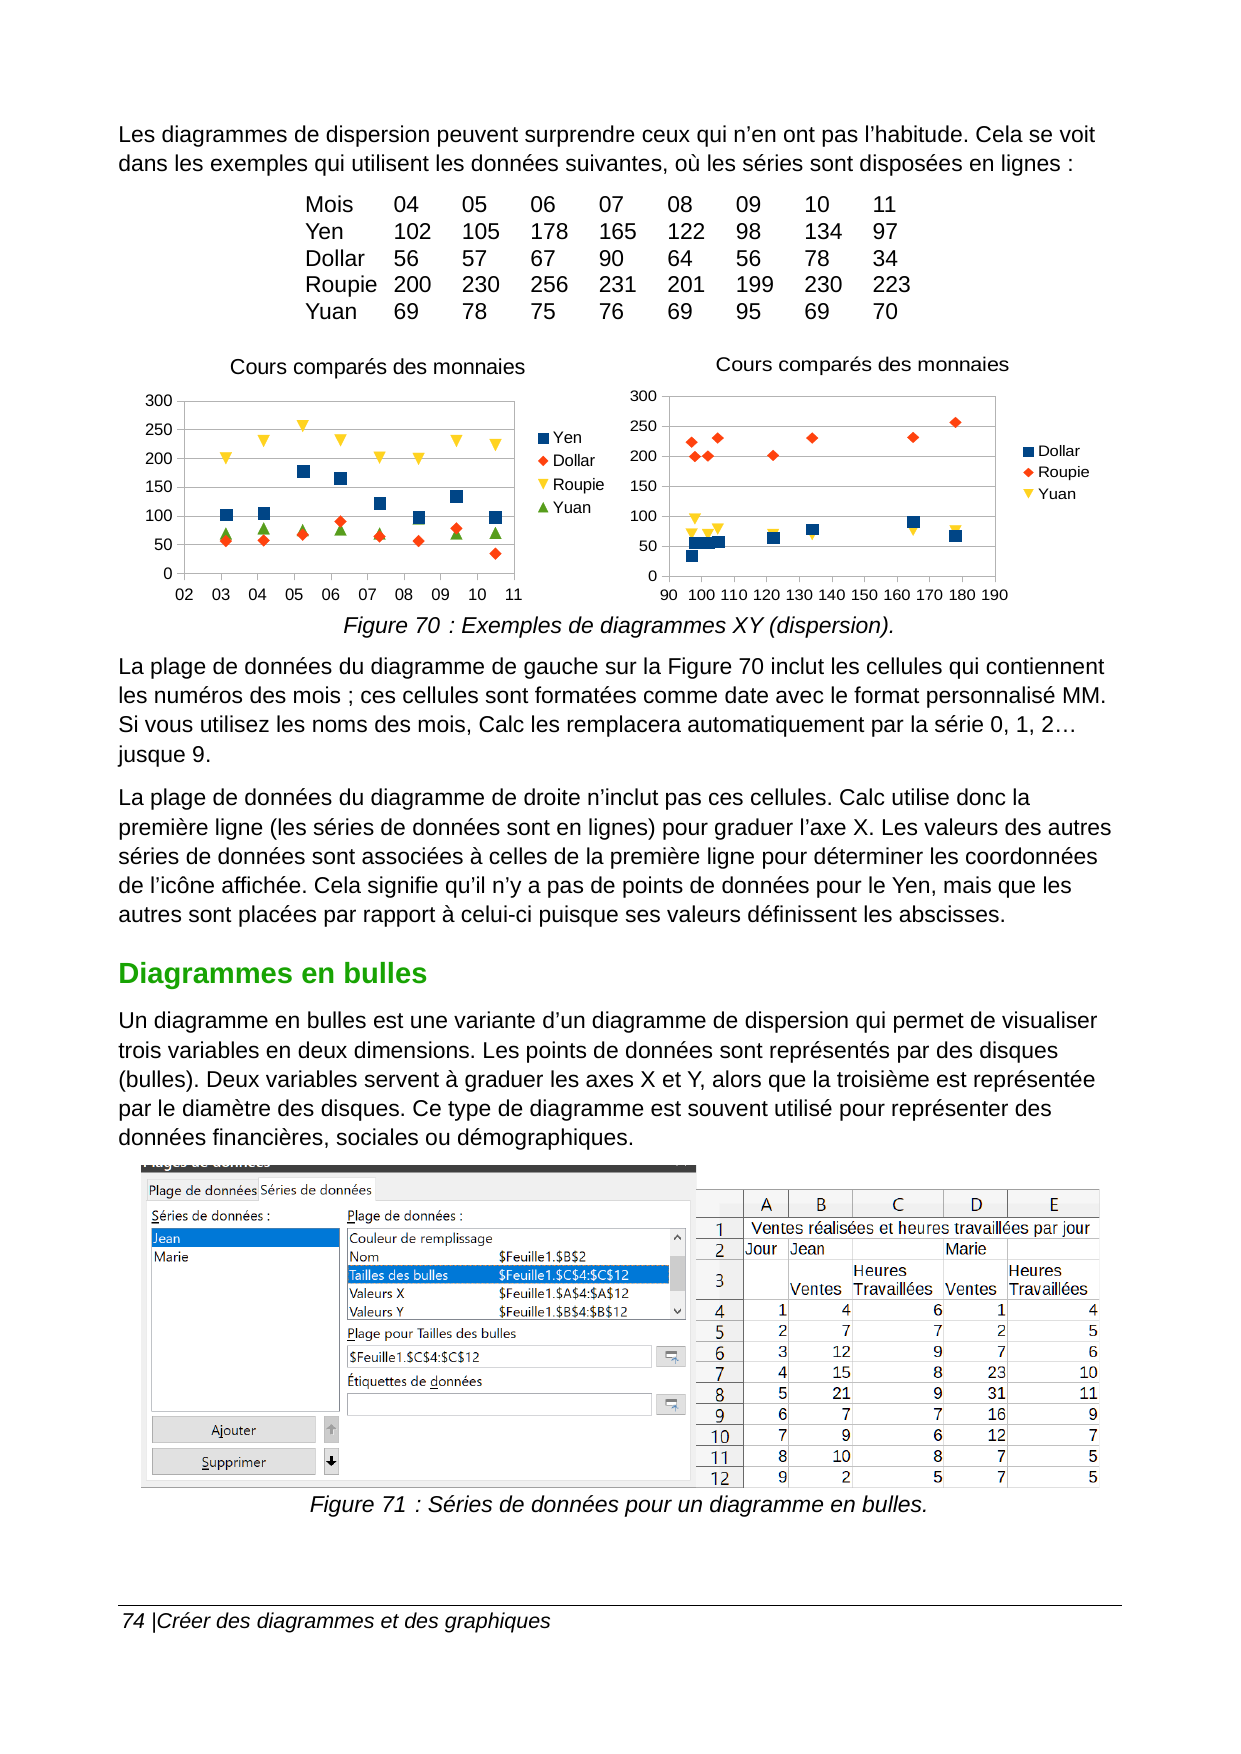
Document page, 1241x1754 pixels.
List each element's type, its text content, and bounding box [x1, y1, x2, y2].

table_cell 67 [527, 244, 596, 271]
table_cell 69 [801, 298, 869, 324]
text Les diagrammes de dispersion peuvent surprendre ceux qui n’en ont pas l’habitude. Cela se voit dans les exemples qui utilisent les données suivantes, où les séries sont disposées en lignes : [118, 118, 1122, 176]
table_cell 105 [459, 218, 527, 244]
table_cell 69 [390, 298, 459, 324]
table_cell 64 [664, 244, 733, 271]
table_cell 199 [733, 271, 801, 298]
table_cell 223 [870, 271, 938, 298]
table_cell 90 [596, 244, 664, 271]
table_cell Yuan [302, 298, 390, 324]
table_cell 201 [664, 271, 733, 298]
table_header 05 [459, 191, 527, 218]
table_cell Dollar [302, 244, 390, 271]
table_cell 230 [801, 271, 869, 298]
table_cell 75 [527, 298, 596, 324]
table_header Mois [302, 191, 390, 218]
text La plage de données du diagramme de droite n’inclut pas ces cellules. Calc utilise donc la première ligne (les séries de données sont en lignes) pour graduer l’axe X. Les valeurs des autres séries de données sont associées à celles de la première ligne pour déterminer les coordonnées de l’icône affichée. Cela signifie qu’il n’y a pas de points de données pour le Yen, mais que les autres sont placées par rapport à celui-ci puisque ses valeurs définissent les abscisses. [118, 781, 1122, 927]
text Figure 70 : Exemples de diagrammes XY (dispersion). [118, 609, 1122, 638]
table_cell Roupie [302, 271, 390, 298]
table_cell Yen [302, 218, 390, 244]
table_cell 78 [801, 244, 869, 271]
table_header 04 [390, 191, 459, 218]
table_cell 95 [733, 298, 801, 324]
table_cell 56 [733, 244, 801, 271]
text Un diagramme en bulles est une variante d’un diagramme de dispersion qui permet de visualiser trois variables en deux dimensions. Les points de données sont représentés par des disques (bulles). Deux variables servent à graduer les axes X et Y, alors que la troisième est représentée par le diamètre des disques. Ce type de diagramme est souvent utilisé pour représenter des données financières, sociales ou démographiques. [118, 1004, 1122, 1150]
table_header 10 [801, 191, 869, 218]
table_cell 98 [733, 218, 801, 244]
table_header 11 [870, 191, 938, 218]
table_header 06 [527, 191, 596, 218]
table_cell 78 [459, 298, 527, 324]
table_cell 200 [390, 271, 459, 298]
table_cell 97 [870, 218, 938, 244]
table_header 07 [596, 191, 664, 218]
table_cell 134 [801, 218, 869, 244]
table_cell 256 [527, 271, 596, 298]
table_cell 57 [459, 244, 527, 271]
table_header 09 [733, 191, 801, 218]
table_header 08 [664, 191, 733, 218]
text La plage de données du diagramme de gauche sur la Figure 70 inclut les cellules qui contiennent les numéros des mois ; ces cellules sont formatées comme date avec le format personnalisé MM. Si vous utilisez les noms des mois, Calc les remplacera automatiquement par la série 0, 1, 2… jusque 9. [118, 650, 1122, 767]
table_cell 102 [390, 218, 459, 244]
table_cell 69 [664, 298, 733, 324]
subtitle Diagrammes en bulles [118, 956, 1122, 990]
table_cell 178 [527, 218, 596, 244]
table_cell 70 [870, 298, 938, 324]
table_cell 34 [870, 244, 938, 271]
text Figure 71 : Séries de données pour un diagramme en bulles. [118, 1487, 1122, 1517]
table_cell 122 [664, 218, 733, 244]
table_cell 76 [596, 298, 664, 324]
table_cell 56 [390, 244, 459, 271]
picture [141, 1165, 1100, 1488]
table_cell 165 [596, 218, 664, 244]
table_cell 230 [459, 271, 527, 298]
table_cell 231 [596, 271, 664, 298]
